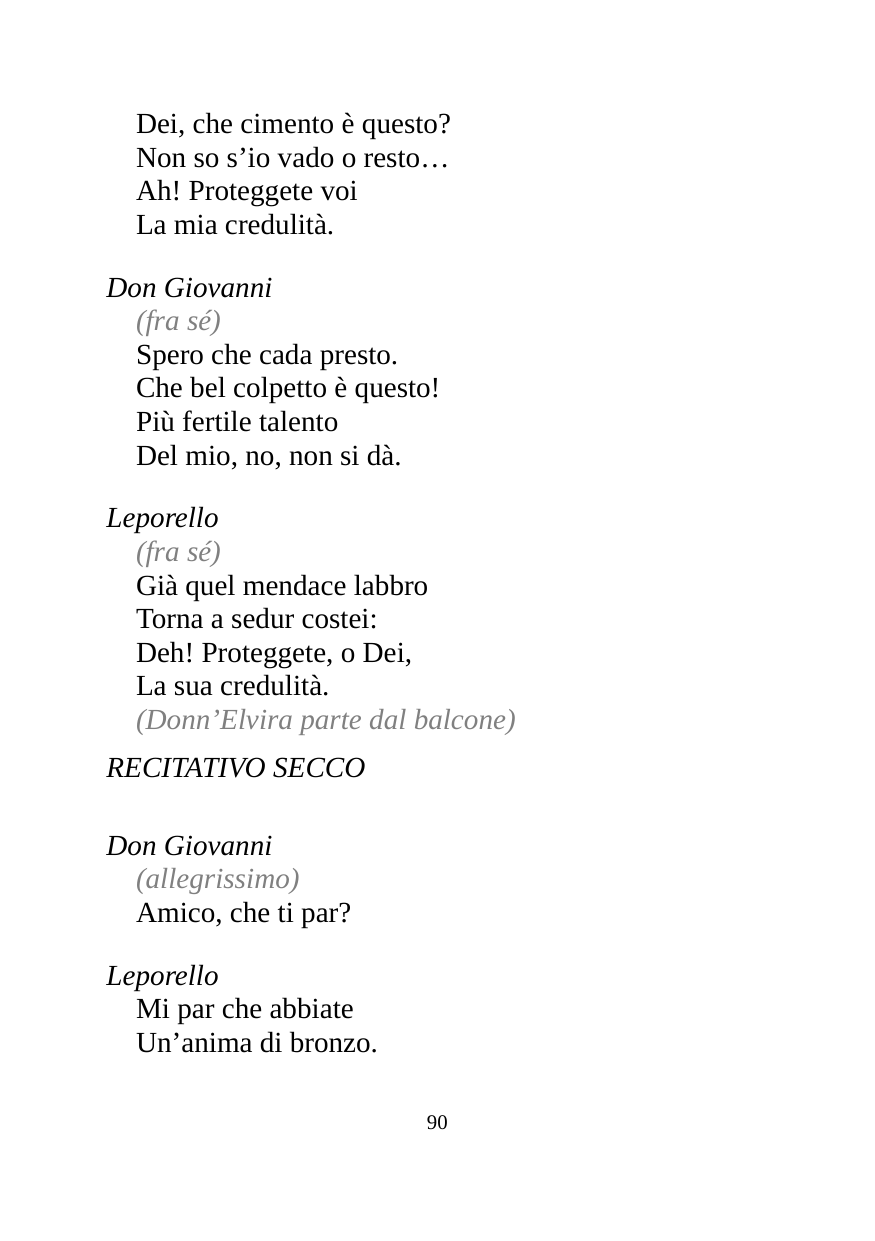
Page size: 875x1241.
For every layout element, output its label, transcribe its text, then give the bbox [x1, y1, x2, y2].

text (allegrissimo) [136, 862, 768, 895]
text Spero che cada presto. [136, 337, 768, 371]
text Amico, che ti par? [136, 895, 768, 929]
text (Donn’Elvira parte dal balcone) [136, 702, 768, 735]
text Don Giovanni [106, 828, 768, 862]
text Leporello [106, 958, 768, 992]
text Non so s’io vado o resto… [136, 140, 768, 173]
text Più fertile talento [136, 404, 768, 438]
text Leporello [106, 501, 768, 534]
text Del mio, no, non si dà. [136, 438, 768, 471]
text Già quel mendace labbro [136, 568, 768, 601]
text Dei, che cimento è questo? [136, 106, 768, 140]
text Un’anima di bronzo. [136, 1025, 768, 1059]
text La mia credulità. [136, 207, 768, 240]
text Ah! Proteggete voi [136, 173, 768, 207]
text Torna a sedur costei: [136, 601, 768, 635]
text Che bel colpetto è questo! [136, 371, 768, 404]
text Deh! Proteggete, o Dei, [136, 635, 768, 668]
text RECITATIVO SECCO [106, 750, 768, 784]
text Don Giovanni [106, 270, 768, 303]
text La sua credulità. [136, 668, 768, 702]
text (fra sé) [136, 303, 768, 337]
text (fra sé) [136, 534, 768, 568]
text Mi par che abbiate [136, 992, 768, 1025]
